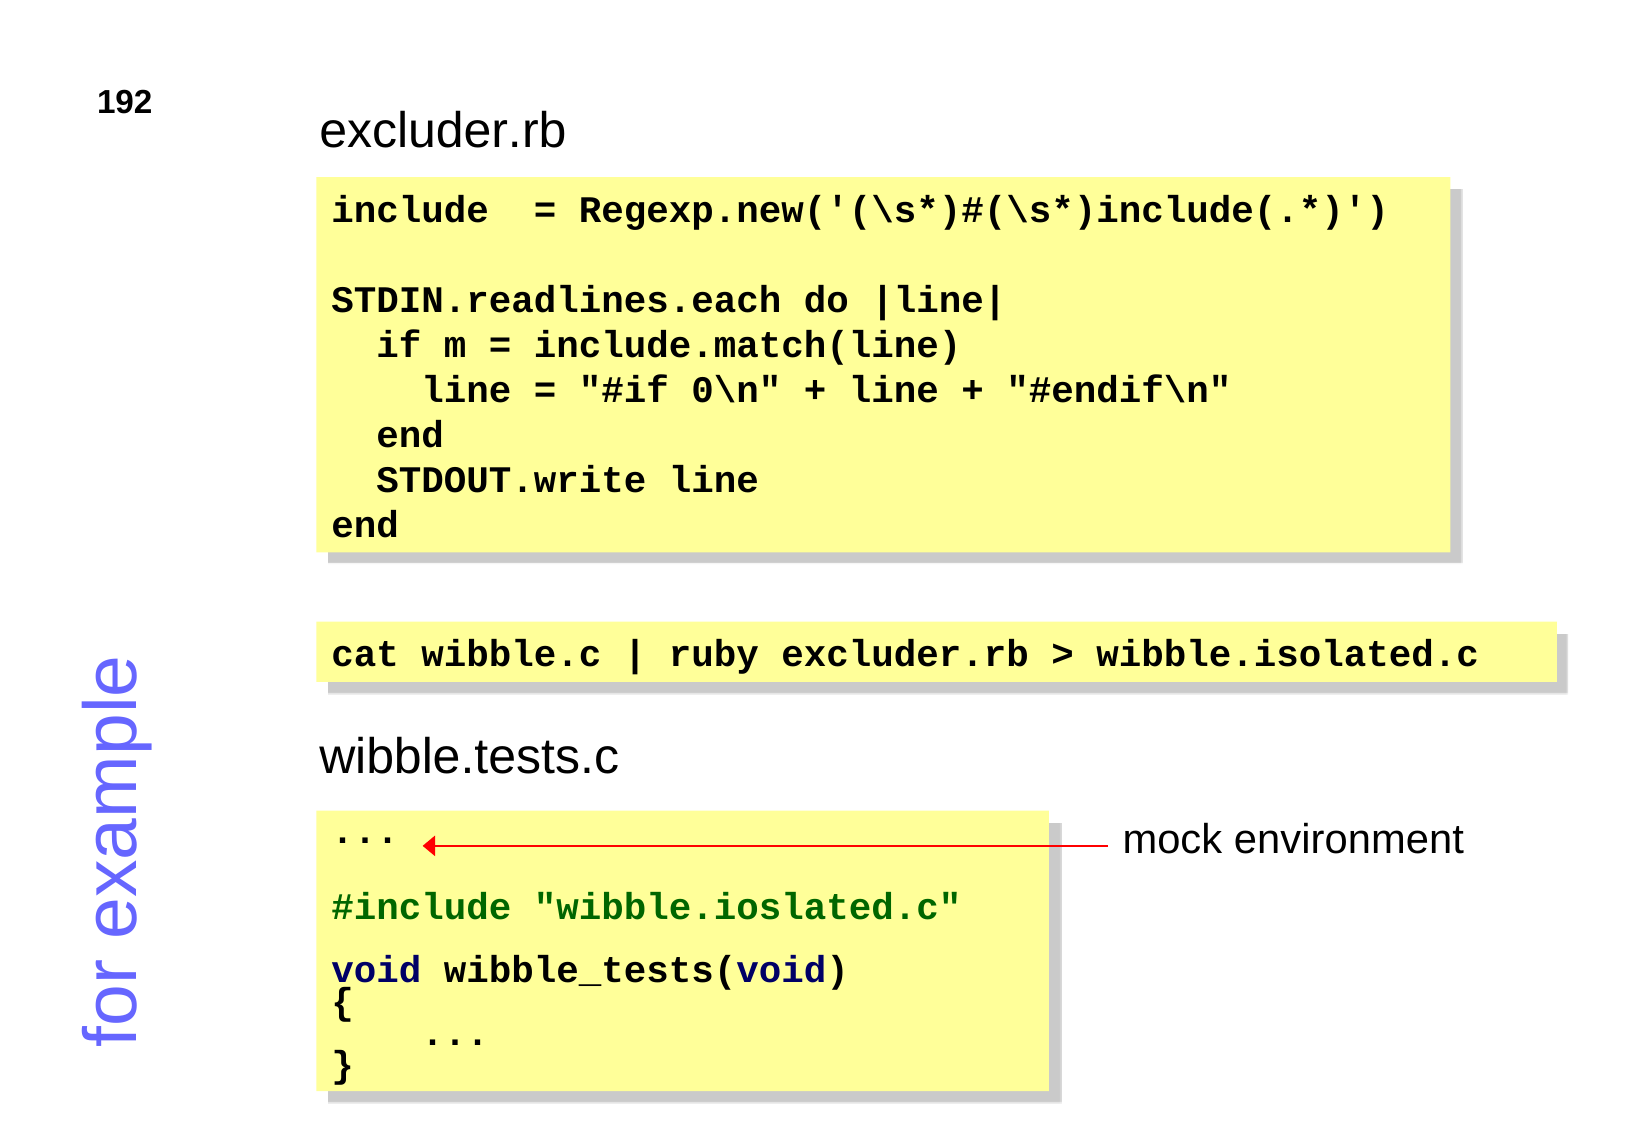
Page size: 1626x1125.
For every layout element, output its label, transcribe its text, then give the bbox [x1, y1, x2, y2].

title for example [37, 162, 176, 1063]
text_box ... #include "wibble.ioslated.c" void wibble_tests(void) { ... } [316, 810, 1049, 1092]
text_box cat wibble.c | ruby excluder.rb > wibble.isolated.c [316, 621, 1557, 682]
text_box include = Regexp.new('(\s*)#(\s*)include(.*)') STDIN.readlines.each do |line| if m = include.match(line) line = "#if 0\n" + line + "#endif\n" end STDOUT.write line end [316, 177, 1451, 553]
text_box wibble.tests.c [304, 716, 860, 792]
text_box excluder.rb [304, 90, 860, 166]
text_box mock environment [1107, 804, 1569, 870]
